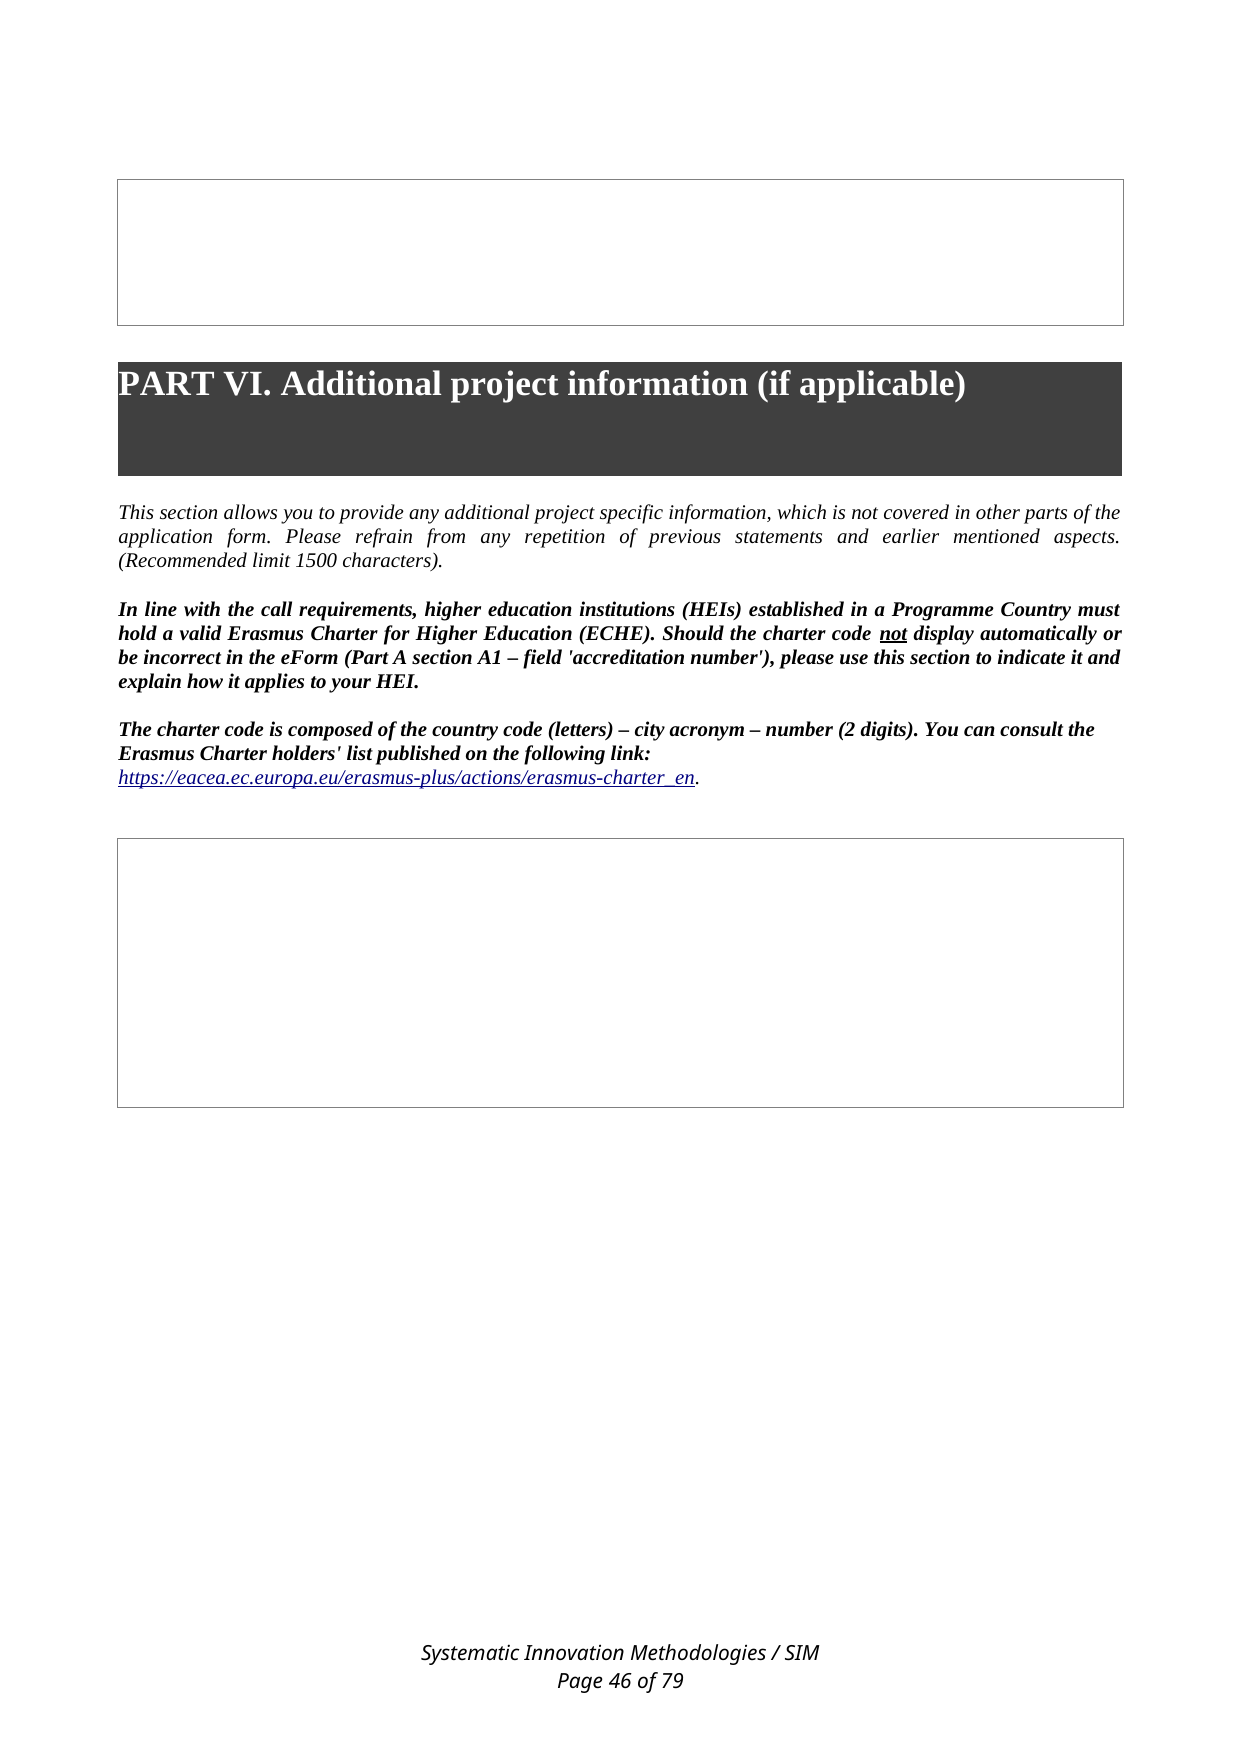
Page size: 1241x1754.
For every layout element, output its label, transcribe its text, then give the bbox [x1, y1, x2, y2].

table_header [118, 180, 1123, 325]
subtitle PART VI. Additional project information (if applicable) [118, 362, 1122, 403]
table_header [118, 839, 1123, 1107]
text In line with the call requirements, higher education institutions (HEIs) established in a Programme Country must hold a valid Erasmus Charter for Higher Education (ECHE). Should the charter code not display automatically or be incorrect in the eForm (Part A section A1 – field 'accreditation number'), please use this section to indicate it and explain how it applies to your HEI. [118, 597, 1122, 693]
text This section allows you to provide any additional project specific information, which is not covered in other parts of the application form. Please refrain from any repetition of previous statements and earlier mentioned aspects. (Recommended limit 1500 characters). [118, 500, 1122, 572]
text The charter code is composed of the country code (letters) – city acronym – number (2 digits). You can consult the Erasmus Charter holders' list published on the following link: https://eacea.ec.europa.eu/erasmus-plus/actions/erasmus-charter_en. [118, 717, 1122, 789]
